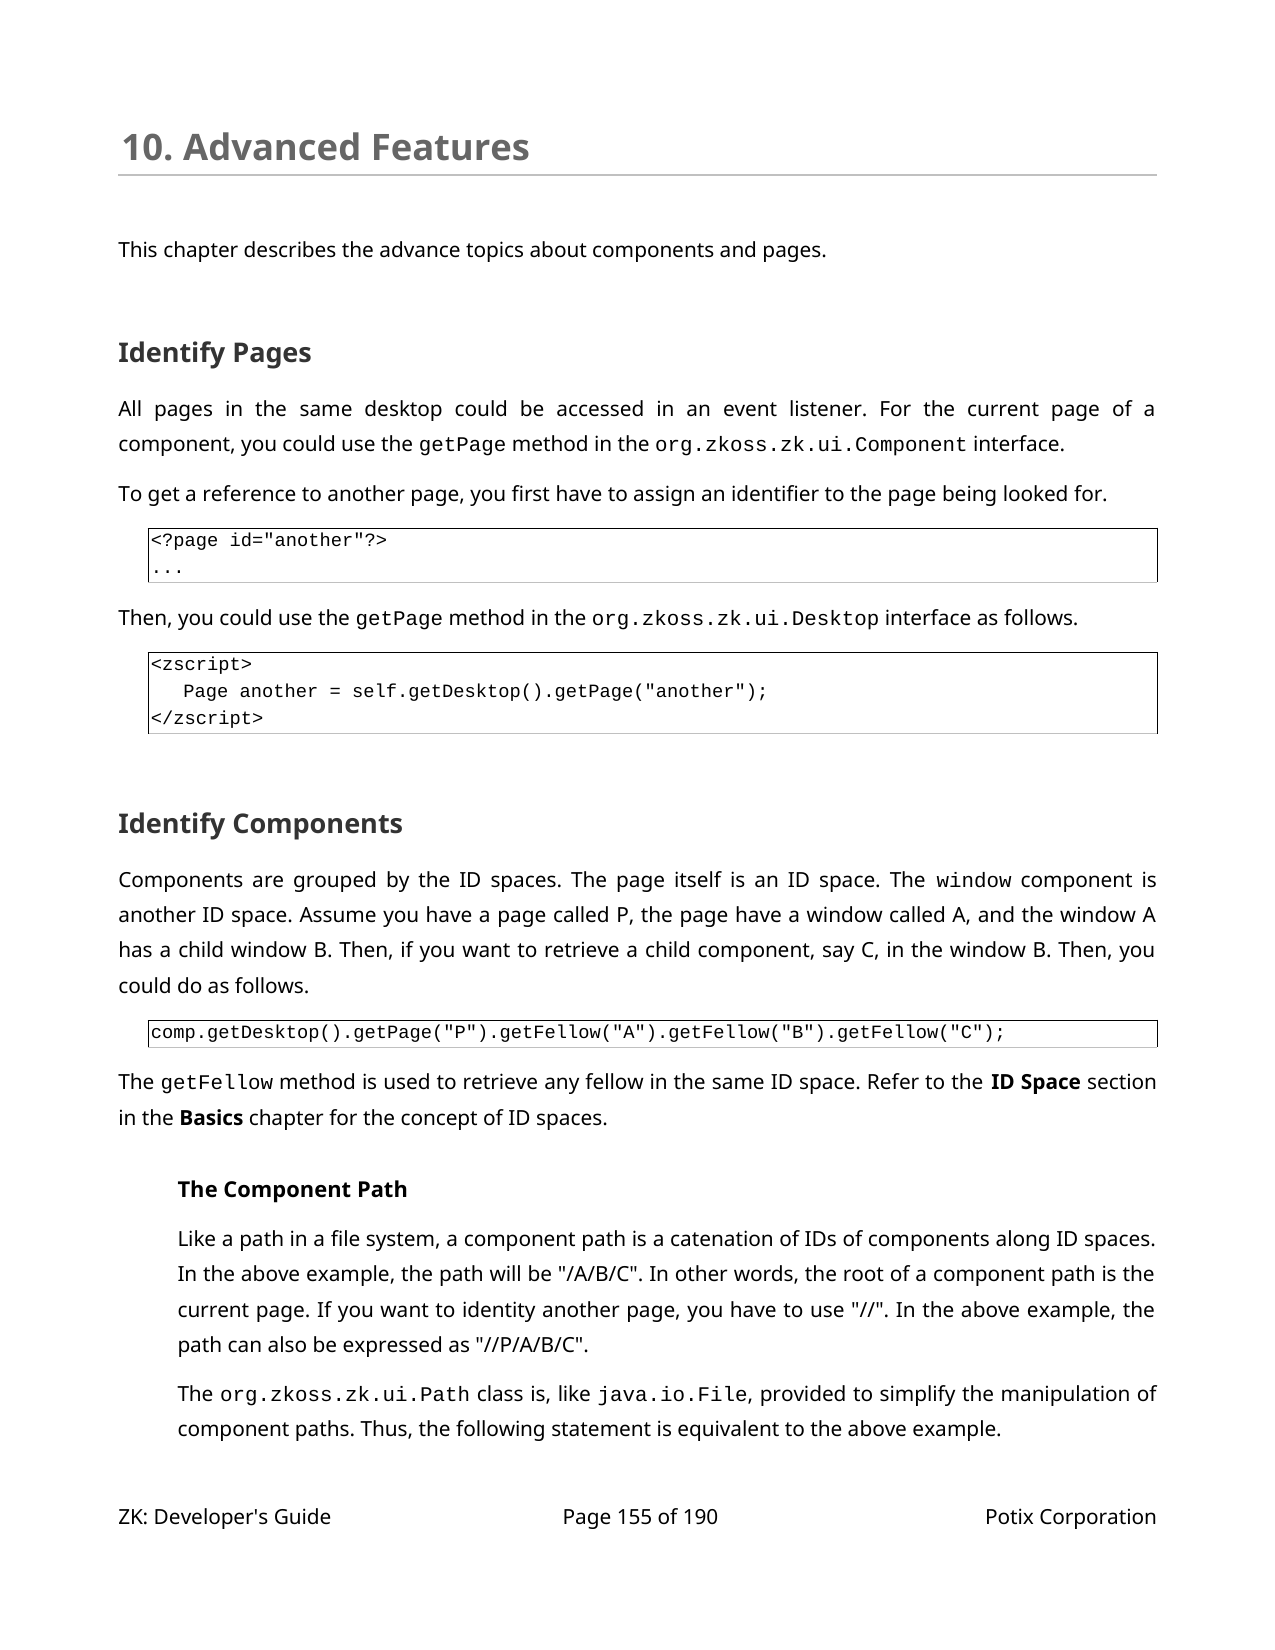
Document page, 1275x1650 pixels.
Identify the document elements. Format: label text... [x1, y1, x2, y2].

text </zscript> [149, 706, 1157, 733]
subtitle Identify Components [118, 804, 1157, 841]
text ... [149, 555, 1157, 582]
text The getFellow method is used to retrieve any fellow in the same ID space. Refer to the ID Space section in the Basics chapter for the concept of ID spaces. [118, 1067, 1157, 1131]
subtitle 10. Advanced Features [118, 118, 1157, 174]
subtitle Identify Pages [118, 334, 1157, 371]
text To get a reference to another page, you first have to assign an identifier to the page being looked for. [118, 479, 1157, 507]
text <?page id="another"?> [149, 529, 1157, 552]
text <zscript> [149, 653, 1157, 676]
text The org.zkoss.zk.ui.Path class is, like java.io.File, provided to simplify the manipulation of component paths. Thus, the following statement is equivalent to the above example. [177, 1379, 1157, 1443]
text Like a path in a file system, a component path is a catenation of IDs of components along ID spaces. In the above example, the path will be "/A/B/C". In other words, the root of a component path is the current page. If you want to identity another page, you have to use "//". In the above example, the path can also be expressed as "//P/A/B/C". [177, 1224, 1157, 1358]
text Then, you could use the getPage method in the org.zkoss.zk.ui.Desktop interface as follows. [118, 603, 1157, 631]
text All pages in the same desktop could be accessed in an event listener. For the current page of a component, you could use the getPage method in the org.zkoss.zk.ui.Component interface. [118, 394, 1157, 458]
text This chapter describes the advance topics about components and pages. [118, 235, 1157, 263]
text Components are grouped by the ID spaces. The page itself is an ID space. The window component is another ID space. Assume you have a page called P, the page have a window called A, and the window A has a child window B. Then, if you want to retrieve a child component, say C, in the window B. Then, you could do as follows. [118, 865, 1157, 999]
subtitle The Component Path [177, 1174, 1157, 1204]
text comp.getDesktop().getPage("P").getFellow("A").getFellow("B").getFellow("C"); [149, 1021, 1157, 1047]
text Page another = self.getDesktop().getPage("another"); [149, 679, 1157, 703]
